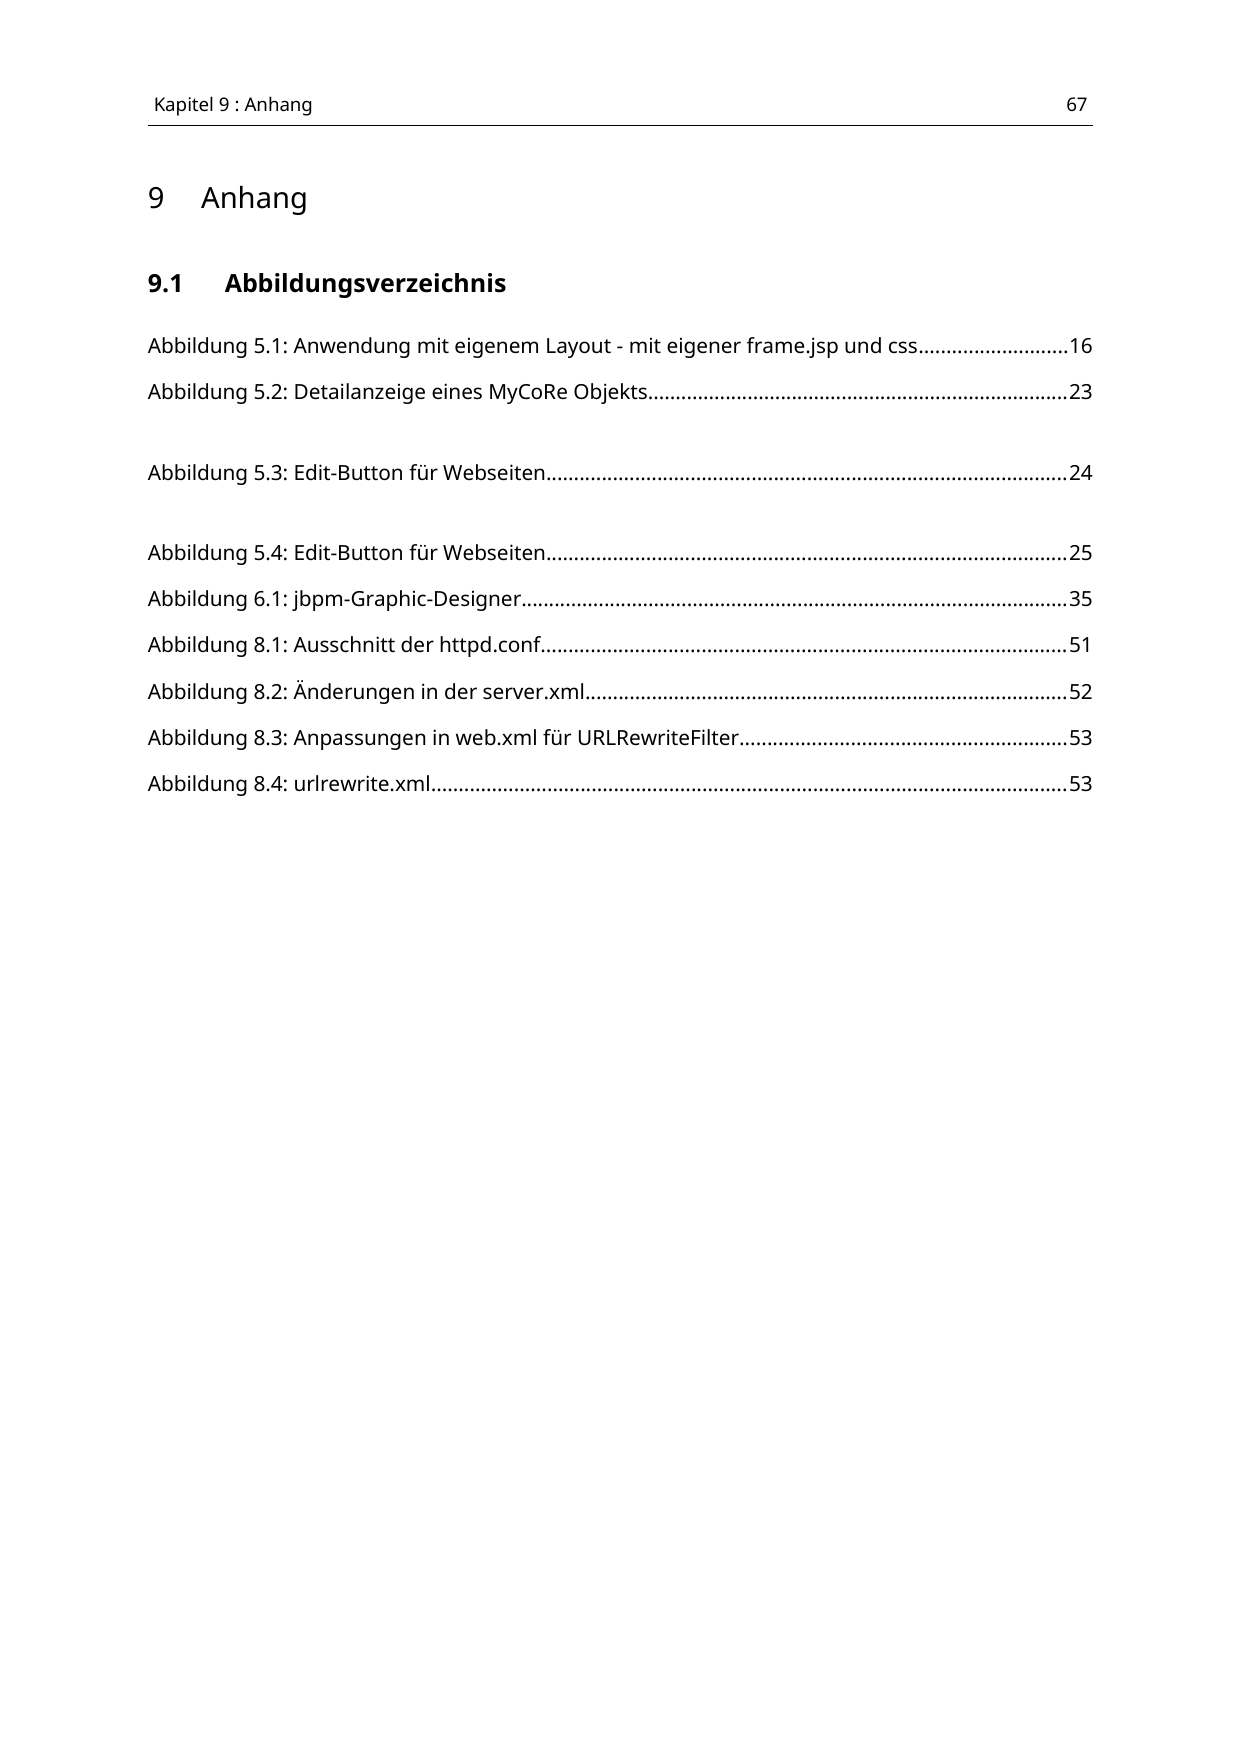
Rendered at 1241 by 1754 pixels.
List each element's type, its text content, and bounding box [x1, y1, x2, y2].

text Abbildung 5.4: Edit-Button für Webseiten 25 [148, 504, 1092, 566]
text Abbildung 5.2: Detailanzeige eines MyCoRe Objekts 23 [148, 377, 1092, 406]
text Abbildung 5.3: Edit-Button für Webseiten 24 [148, 424, 1092, 486]
subtitle Anhang [148, 177, 1092, 217]
subtitle Abbildungsverzeichnis [148, 266, 1092, 300]
text Abbildung 8.2: Änderungen in der server.xml 52 [148, 677, 1092, 705]
text Abbildung 8.1: Ausschnitt der httpd.conf 51 [148, 631, 1092, 659]
text Abbildung 6.1: jbpm-Graphic-Designer 35 [148, 584, 1092, 612]
text Abbildung 8.4: urlrewrite.xml 53 [148, 769, 1092, 798]
text Abbildung 8.3: Anpassungen in web.xml für URLRewriteFilter 53 [148, 723, 1092, 751]
text Abbildung 5.1: Anwendung mit eigenem Layout - mit eigener frame.jsp und css 16 [148, 331, 1092, 359]
